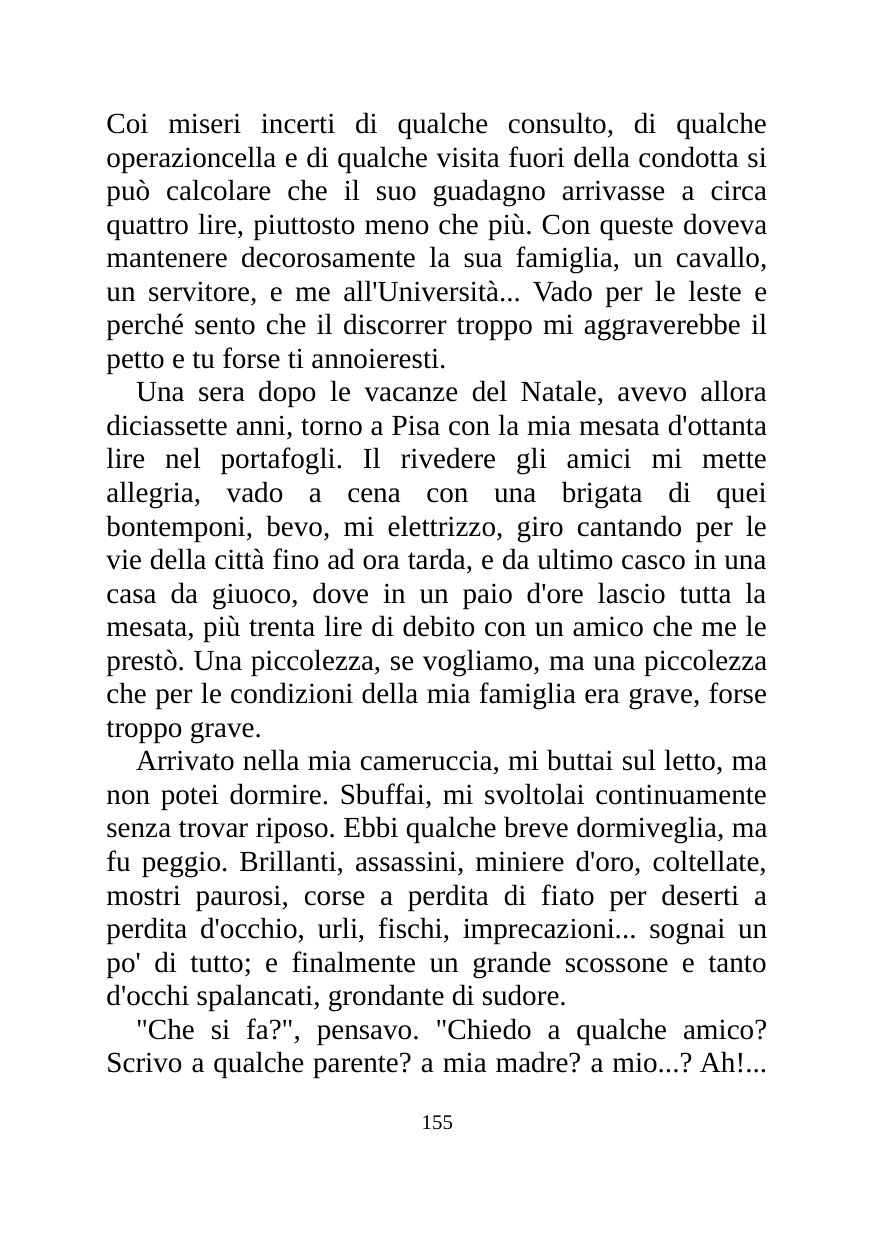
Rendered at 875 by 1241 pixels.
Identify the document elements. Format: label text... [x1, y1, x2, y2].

text "Che si fa?", pensavo. "Chiedo a qualche amico? Scrivo a qualche parente? a mia madre? a mio...? Ah!... [106, 1012, 768, 1079]
text Arrivato nella mia cameruccia, mi buttai sul letto, ma non potei dormire. Sbuffai, mi svoltolai continuamente senza trovar riposo. Ebbi qualche breve dormiveglia, ma fu peggio. Brillanti, assassini, miniere d'oro, coltellate, mostri paurosi, corse a perdita di fiato per deserti a perdita d'occhio, urli, fischi, imprecazioni... sognai un po' di tutto; e finalmente un grande scossone e tanto d'occhi spalancati, grondante di sudore. [106, 743, 768, 1012]
text Una sera dopo le vacanze del Natale, avevo allora diciassette anni, torno a Pisa con la mia mesata d'ottanta lire nel portafogli. Il rivedere gli amici mi mette allegria, vado a cena con una brigata di quei bontemponi, bevo, mi elettrizzo, giro cantando per le vie della città fino ad ora tarda, e da ultimo casco in una casa da giuoco, dove in un paio d'ore lascio tutta la mesata, più trenta lire di debito con un amico che me le prestò. Una piccolezza, se vogliamo, ma una piccolezza che per le condizioni della mia famiglia era grave, forse troppo grave. [106, 374, 768, 743]
text Coi miseri incerti di qualche consulto, di qualche operazioncella e di qualche visita fuori della condotta si può calcolare che il suo guadagno arrivasse a circa quattro lire, piuttosto meno che più. Con queste doveva mantenere decorosamente la sua famiglia, un cavallo, un servitore, e me all'Università... Vado per le leste e perché sento che il discorrer troppo mi aggraverebbe il petto e tu forse ti annoieresti. [106, 106, 768, 374]
